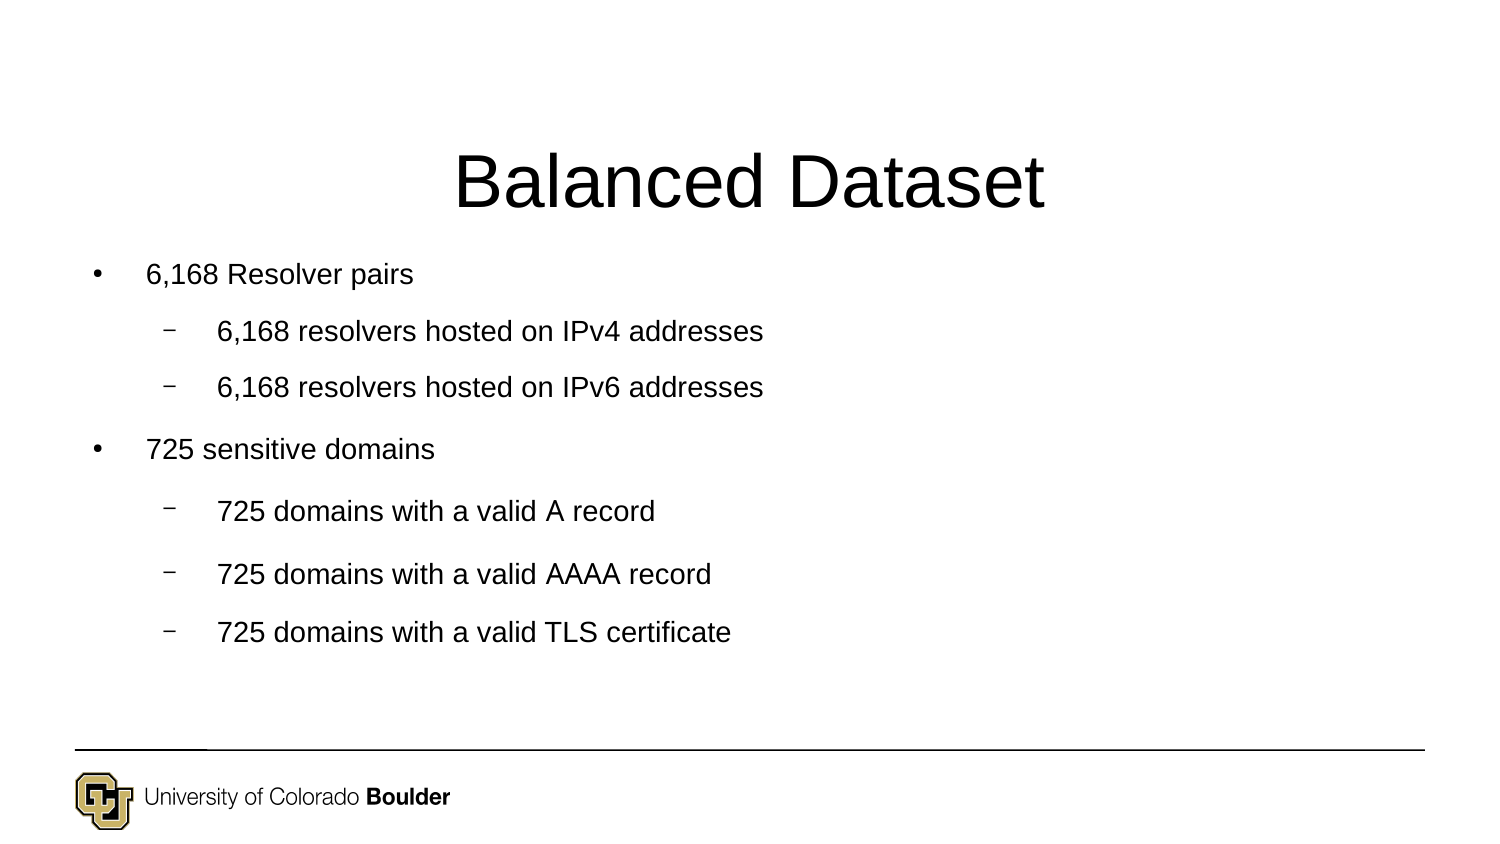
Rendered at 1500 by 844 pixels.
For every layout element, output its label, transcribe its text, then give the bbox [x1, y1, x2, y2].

title Balanced Dataset [51, 122, 1449, 241]
picture [75, 772, 450, 830]
list 6,168 Resolver pairs 6,168 resolvers hosted on IPv4 addresses 6,168 resolvers hosted on IPv6 addresses 725 sensitive domains 725 domains with a valid A record 725 domains with a valid AAAA record 725 domains with a valid TLS certificate [75, 258, 1426, 676]
